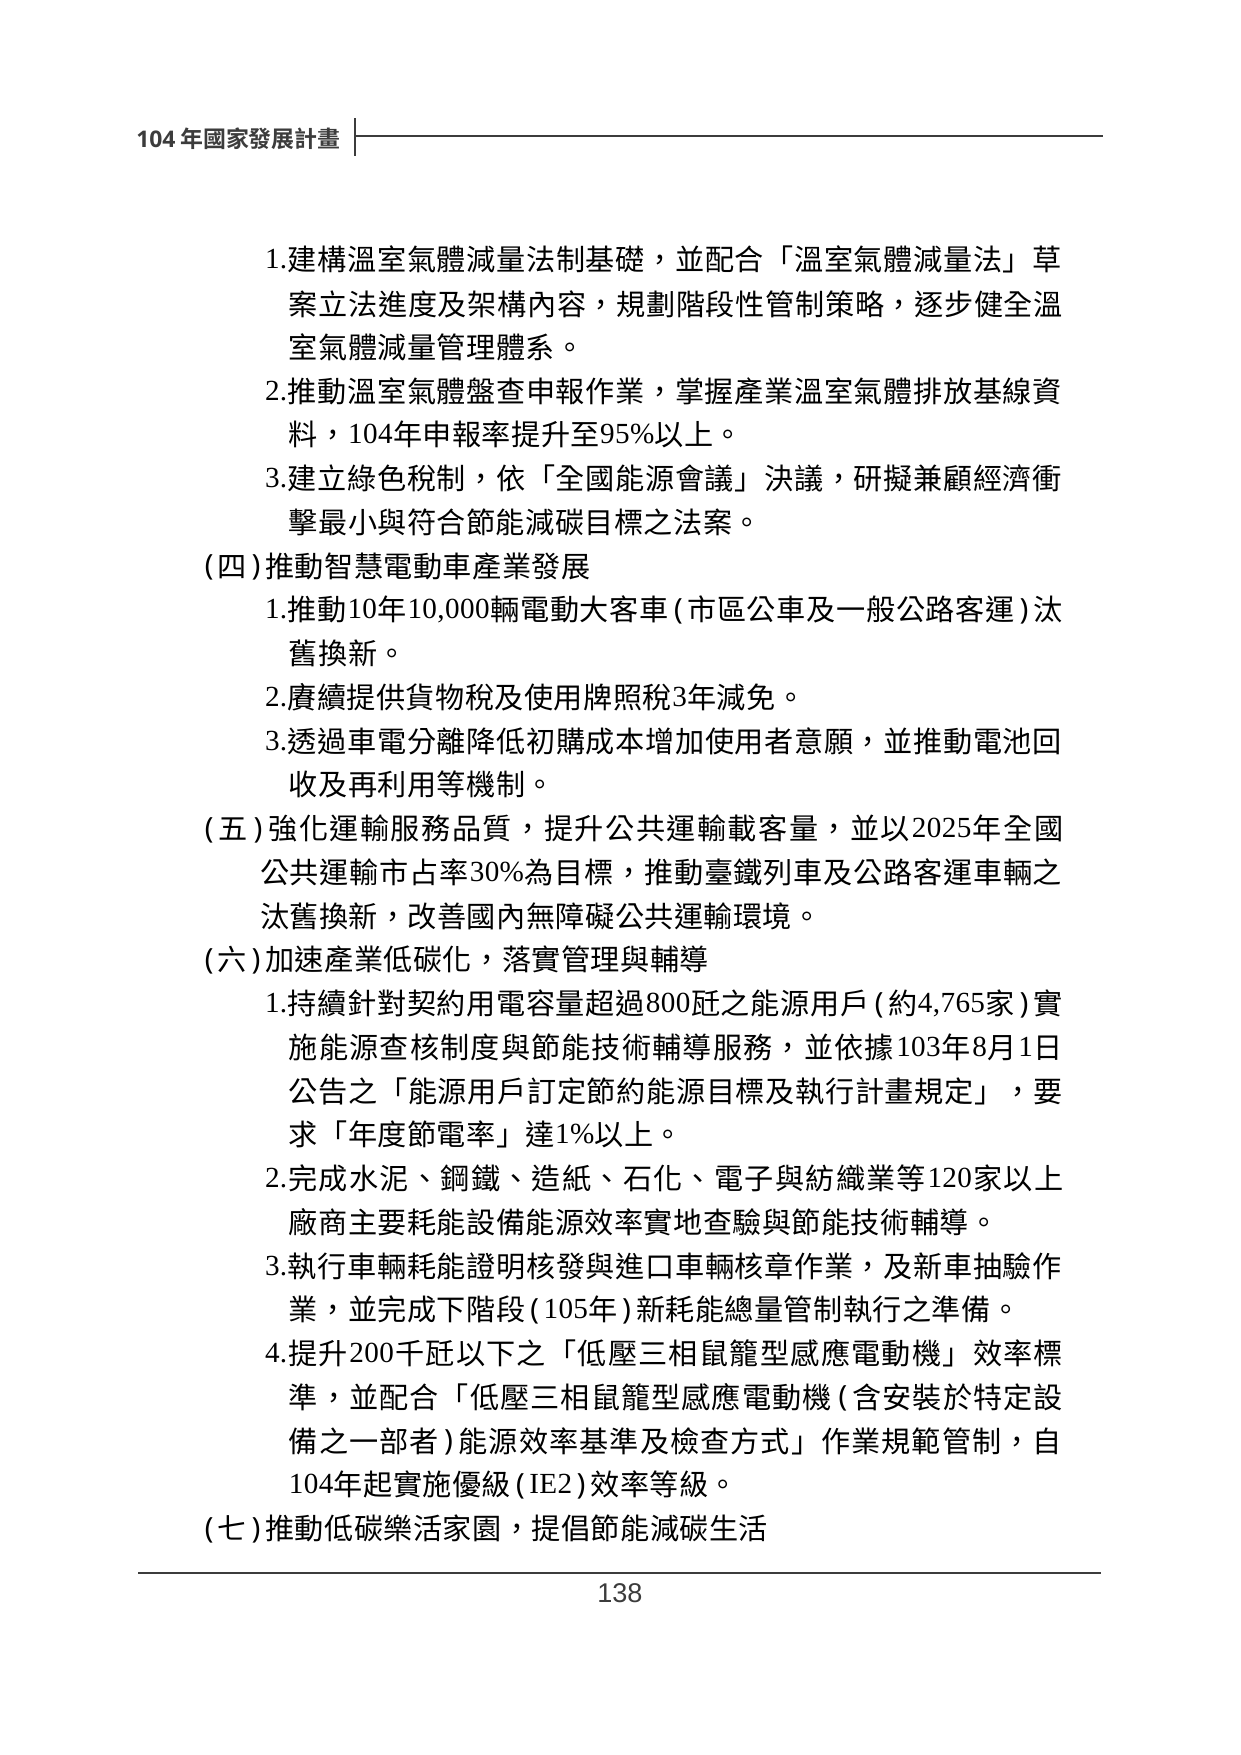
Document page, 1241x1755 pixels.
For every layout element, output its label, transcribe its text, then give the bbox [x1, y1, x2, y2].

text 1.建構溫室氣體減量法制基礎，並配合「溫室氣體減量法」草案立法進度及架構內容，規劃階段性管制策略，逐步健全溫室氣體減量管理體系。 [265, 236, 1063, 367]
text 1.持續針對契約用電容量超過800瓩之能源用戶(約4,765家)實施能源查核制度與節能技術輔導服務，並依據103年8月1日公告之「能源用戶訂定節約能源目標及執行計畫規定」，要求「年度節電率」達1%以上。 [265, 980, 1063, 1155]
text 3.建立綠色稅制，依「全國能源會議」決議，研擬兼顧經濟衝擊最小與符合節能減碳目標之法案。 [265, 455, 1063, 542]
text (七)推動低碳樂活家園，提倡節能減碳生活 [200, 1505, 1063, 1549]
text 3.透過車電分離降低初購成本增加使用者意願，並推動電池回收及再利用等機制。 [265, 717, 1063, 805]
text 2.推動溫室氣體盤查申報作業，掌握產業溫室氣體排放基線資料，104年申報率提升至95%以上。 [265, 367, 1063, 455]
text 3.執行車輛耗能證明核發與進口車輛核章作業，及新車抽驗作業，並完成下階段(105年)新耗能總量管制執行之準備。 [265, 1242, 1063, 1330]
text 2.完成水泥、鋼鐵、造紙、石化、電子與紡織業等120家以上廠商主要耗能設備能源效率實地查驗與節能技術輔導。 [265, 1155, 1063, 1242]
text 1.推動10年10,000輛電動大客車(市區公車及一般公路客運)汰舊換新。 [265, 586, 1063, 674]
text 2.賡續提供貨物稅及使用牌照稅3年減免。 [265, 674, 1063, 717]
text (四)推動智慧電動車產業發展 [200, 542, 1063, 586]
text (五)強化運輸服務品質，提升公共運輸載客量，並以2025年全國公共運輸市占率30%為目標，推動臺鐵列車及公路客運車輛之汰舊換新，改善國內無障礙公共運輸環境。 [200, 805, 1063, 936]
text 4.提升200千瓩以下之「低壓三相鼠籠型感應電動機」效率標準，並配合「低壓三相鼠籠型感應電動機(含安裝於特定設備之一部者)能源效率基準及檢查方式」作業規範管制，自104年起實施優級(IE2)效率等級。 [265, 1330, 1063, 1505]
text (六)加速產業低碳化，落實管理與輔導 [200, 936, 1063, 980]
